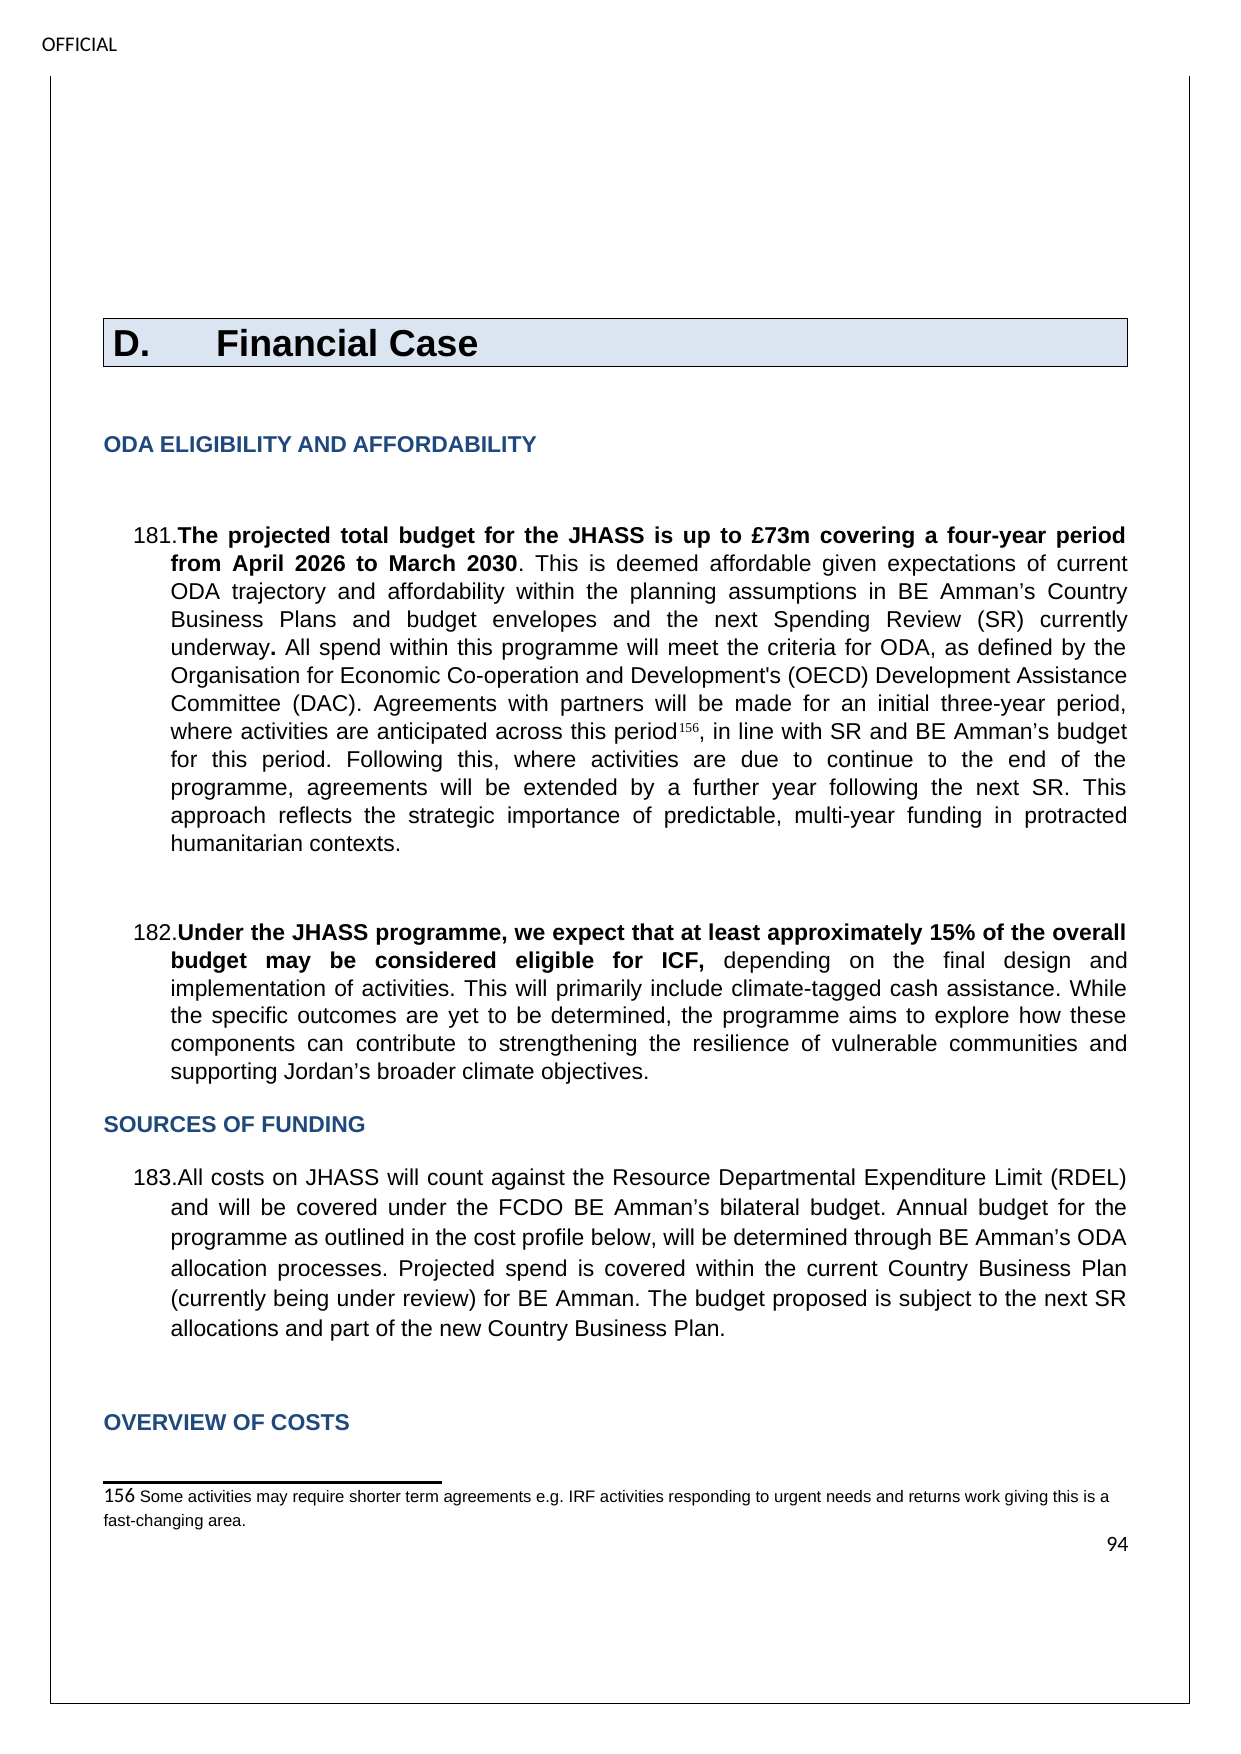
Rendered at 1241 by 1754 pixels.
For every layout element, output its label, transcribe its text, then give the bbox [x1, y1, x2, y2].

subtitle SOURCES OF FUNDING [103, 1111, 1128, 1164]
subtitle Financial Case [104, 319, 1127, 366]
list Some activities may require shorter term agreements e.g. IRF activities responding to urgent needs and returns work giving this is a fast-changing area. [103, 1483, 1128, 1530]
list OVERVIEW OF COSTS [103, 1409, 1128, 1435]
list All costs on JHASS will count against the Resource Departmental Expenditure Limit (RDEL) and will be covered under the FCDO BE Amman’s bilateral budget. Annual budget for the programme as outlined in the cost profile below, will be determined through BE Amman’s ODA allocation processes. Projected spend is covered within the current Country Business Plan (currently being under review) for BE Amman. The budget proposed is subject to the next SR allocations and part of the new Country Business Plan. [133, 1164, 1128, 1341]
list The projected total budget for the JHASS is up to £73m covering a four-year period from April 2026 to March 2030. This is deemed affordable given expectations of current ODA trajectory and affordability within the planning assumptions in BE Amman’s Country Business Plans and budget envelopes and the next Spending Review (SR) currently underway. All spend within this programme will meet the criteria for ODA, as defined by the Organisation for Economic Co-operation and Development's (OECD) Development Assistance Committee (DAC). Agreements with partners will be made for an initial three-year period, where activities are anticipated across this period, in line with SR and BE Amman’s budget for this period. Following this, where activities are due to continue to the end of the programme, agreements will be extended by a further year following the next SR. This approach reflects the strategic importance of predictable, multi-year funding in protracted humanitarian contexts. [133, 522, 1128, 856]
text ODA ELIGIBILITY AND AFFORDABILITY [103, 431, 1128, 457]
list Under the JHASS programme, we expect that at least approximately 15% of the overall budget may be considered eligible for ICF, depending on the final design and implementation of activities. This will primarily include climate-tagged cash assistance. While the specific outcomes are yet to be determined, the programme aims to explore how these components can contribute to strengthening the resilience of vulnerable communities and supporting Jordan’s broader climate objectives. [133, 919, 1128, 1085]
